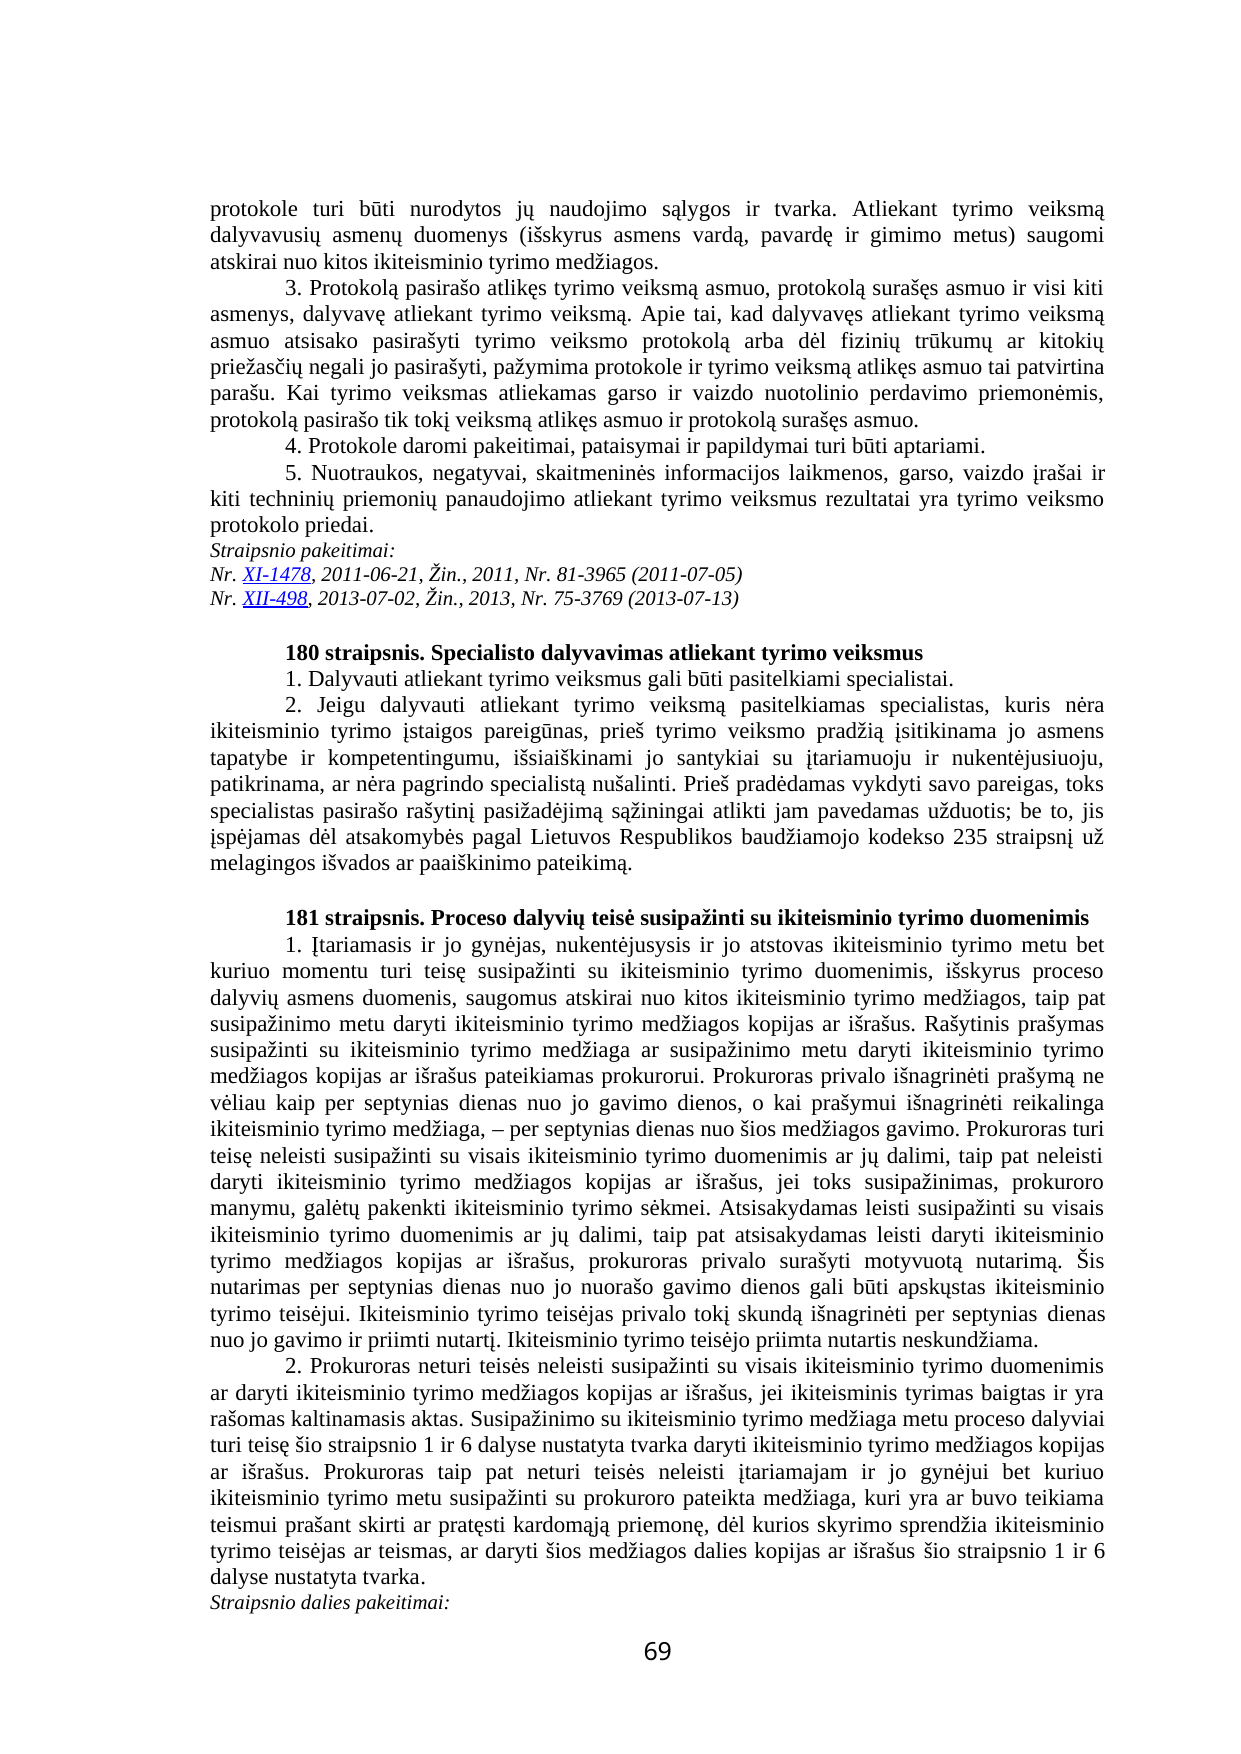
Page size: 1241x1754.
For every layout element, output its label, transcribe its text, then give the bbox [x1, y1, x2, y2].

text 2. Prokuroras neturi teisės neleisti susipažinti su visais ikiteisminio tyrimo duomenimis ar daryti ikiteisminio tyrimo medžiagos kopijas ar išrašus, jei ikiteisminis tyrimas baigtas ir yra rašomas kaltinamasis aktas. Susipažinimo su ikiteisminio tyrimo medžiaga metu proceso dalyviai turi teisę šio straipsnio 1 ir 6 dalyse nustatyta tvarka daryti ikiteisminio tyrimo medžiagos kopijas ar išrašus. Prokuroras taip pat neturi teisės neleisti įtariamajam ir jo gynėjui bet kuriuo ikiteisminio tyrimo metu susipažinti su prokuroro pateikta medžiaga, kuri yra ar buvo teikiama teismui prašant skirti ar pratęsti kardomąją priemonę, dėl kurios skyrimo sprendžia ikiteisminio tyrimo teisėjas ar teismas, ar daryti šios medžiagos dalies kopijas ar išrašus šio straipsnio 1 ir 6 dalyse nustatyta tvarka. [210, 1352, 1106, 1590]
text 180 straipsnis. Specialisto dalyvavimas atliekant tyrimo veiksmus [210, 638, 1106, 665]
text 3. Protokolą pasirašo atlikęs tyrimo veiksmą asmuo, protokolą surašęs asmuo ir visi kiti asmenys, dalyvavę atliekant tyrimo veiksmą. Apie tai, kad dalyvavęs atliekant tyrimo veiksmą asmuo atsisako pasirašyti tyrimo veiksmo protokolą arba dėl fizinių trūkumų ar kitokių priežasčių negali jo pasirašyti, pažymima protokole ir tyrimo veiksmą atlikęs asmuo tai patvirtina parašu. Kai tyrimo veiksmas atliekamas garso ir vaizdo nuotolinio perdavimo priemonėmis, protokolą pasirašo tik tokį veiksmą atlikęs asmuo ir protokolą surašęs asmuo. [210, 274, 1106, 432]
text Straipsnio dalies pakeitimai: [210, 1590, 1106, 1614]
text 2. Jeigu dalyvauti atliekant tyrimo veiksmą pasitelkiamas specialistas, kuris nėra ikiteisminio tyrimo įstaigos pareigūnas, prieš tyrimo veiksmo pradžią įsitikinama jo asmens tapatybe ir kompetentingumu, išsiaiškinami jo santykiai su įtariamuoju ir nukentėjusiuoju, patikrinama, ar nėra pagrindo specialistą nušalinti. Prieš pradėdamas vykdyti savo pareigas, toks specialistas pasirašo rašytinį pasižadėjimą sąžiningai atlikti jam pavedamas užduotis; be to, jis įspėjamas dėl atsakomybės pagal Lietuvos Respublikos baudžiamojo kodekso 235 straipsnį už melagingos išvados ar paaiškinimo pateikimą. [210, 691, 1106, 876]
text 181 straipsnis. Proceso dalyvių teisė susipažinti su ikiteisminio tyrimo duomenimis [285, 904, 1106, 931]
text protokole turi būti nurodytos jų naudojimo sąlygos ir tvarka. Atliekant tyrimo veiksmą dalyvavusių asmenų duomenys (išskyrus asmens vardą, pavardę ir gimimo metus) saugomi atskirai nuo kitos ikiteisminio tyrimo medžiagos. [210, 195, 1106, 274]
text Nr. XII-498, 2013-07-02, Žin., 2013, Nr. 75-3769 (2013-07-13) [210, 586, 1106, 610]
text 4. Protokole daromi pakeitimai, pataisymai ir papildymai turi būti aptariami. [210, 432, 1106, 458]
text Nr. XI-1478, 2011-06-21, Žin., 2011, Nr. 81-3965 (2011-07-05) [210, 562, 1106, 586]
text 1. Dalyvauti atliekant tyrimo veiksmus gali būti pasitelkiami specialistai. [210, 665, 1106, 691]
text 1. Įtariamasis ir jo gynėjas, nukentėjusysis ir jo atstovas ikiteisminio tyrimo metu bet kuriuo momentu turi teisę susipažinti su ikiteisminio tyrimo duomenimis, išskyrus proceso dalyvių asmens duomenis, saugomus atskirai nuo kitos ikiteisminio tyrimo medžiagos, taip pat susipažinimo metu daryti ikiteisminio tyrimo medžiagos kopijas ar išrašus. Rašytinis prašymas susipažinti su ikiteisminio tyrimo medžiaga ar susipažinimo metu daryti ikiteisminio tyrimo medžiagos kopijas ar išrašus pateikiamas prokurorui. Prokuroras privalo išnagrinėti prašymą ne vėliau kaip per septynias dienas nuo jo gavimo dienos, o kai prašymui išnagrinėti reikalinga ikiteisminio tyrimo medžiaga, – per septynias dienas nuo šios medžiagos gavimo. Prokuroras turi teisę neleisti susipažinti su visais ikiteisminio tyrimo duomenimis ar jų dalimi, taip pat neleisti daryti ikiteisminio tyrimo medžiagos kopijas ar išrašus, jei toks susipažinimas, prokuroro manymu, galėtų pakenkti ikiteisminio tyrimo sėkmei. Atsisakydamas leisti susipažinti su visais ikiteisminio tyrimo duomenimis ar jų dalimi, taip pat atsisakydamas leisti daryti ikiteisminio tyrimo medžiagos kopijas ar išrašus, prokuroras privalo surašyti motyvuotą nutarimą. Šis nutarimas per septynias dienas nuo jo nuorašo gavimo dienos gali būti apskųstas ikiteisminio tyrimo teisėjui. Ikiteisminio tyrimo teisėjas privalo tokį skundą išnagrinėti per septynias dienas nuo jo gavimo ir priimti nutartį. Ikiteisminio tyrimo teisėjo priimta nutartis neskundžiama. [210, 931, 1106, 1352]
text 5. Nuotraukos, negatyvai, skaitmeninės informacijos laikmenos, garso, vaizdo įrašai ir kiti techninių priemonių panaudojimo atliekant tyrimo veiksmus rezultatai yra tyrimo veiksmo protokolo priedai. [210, 458, 1106, 538]
text Straipsnio pakeitimai: [210, 538, 1106, 562]
